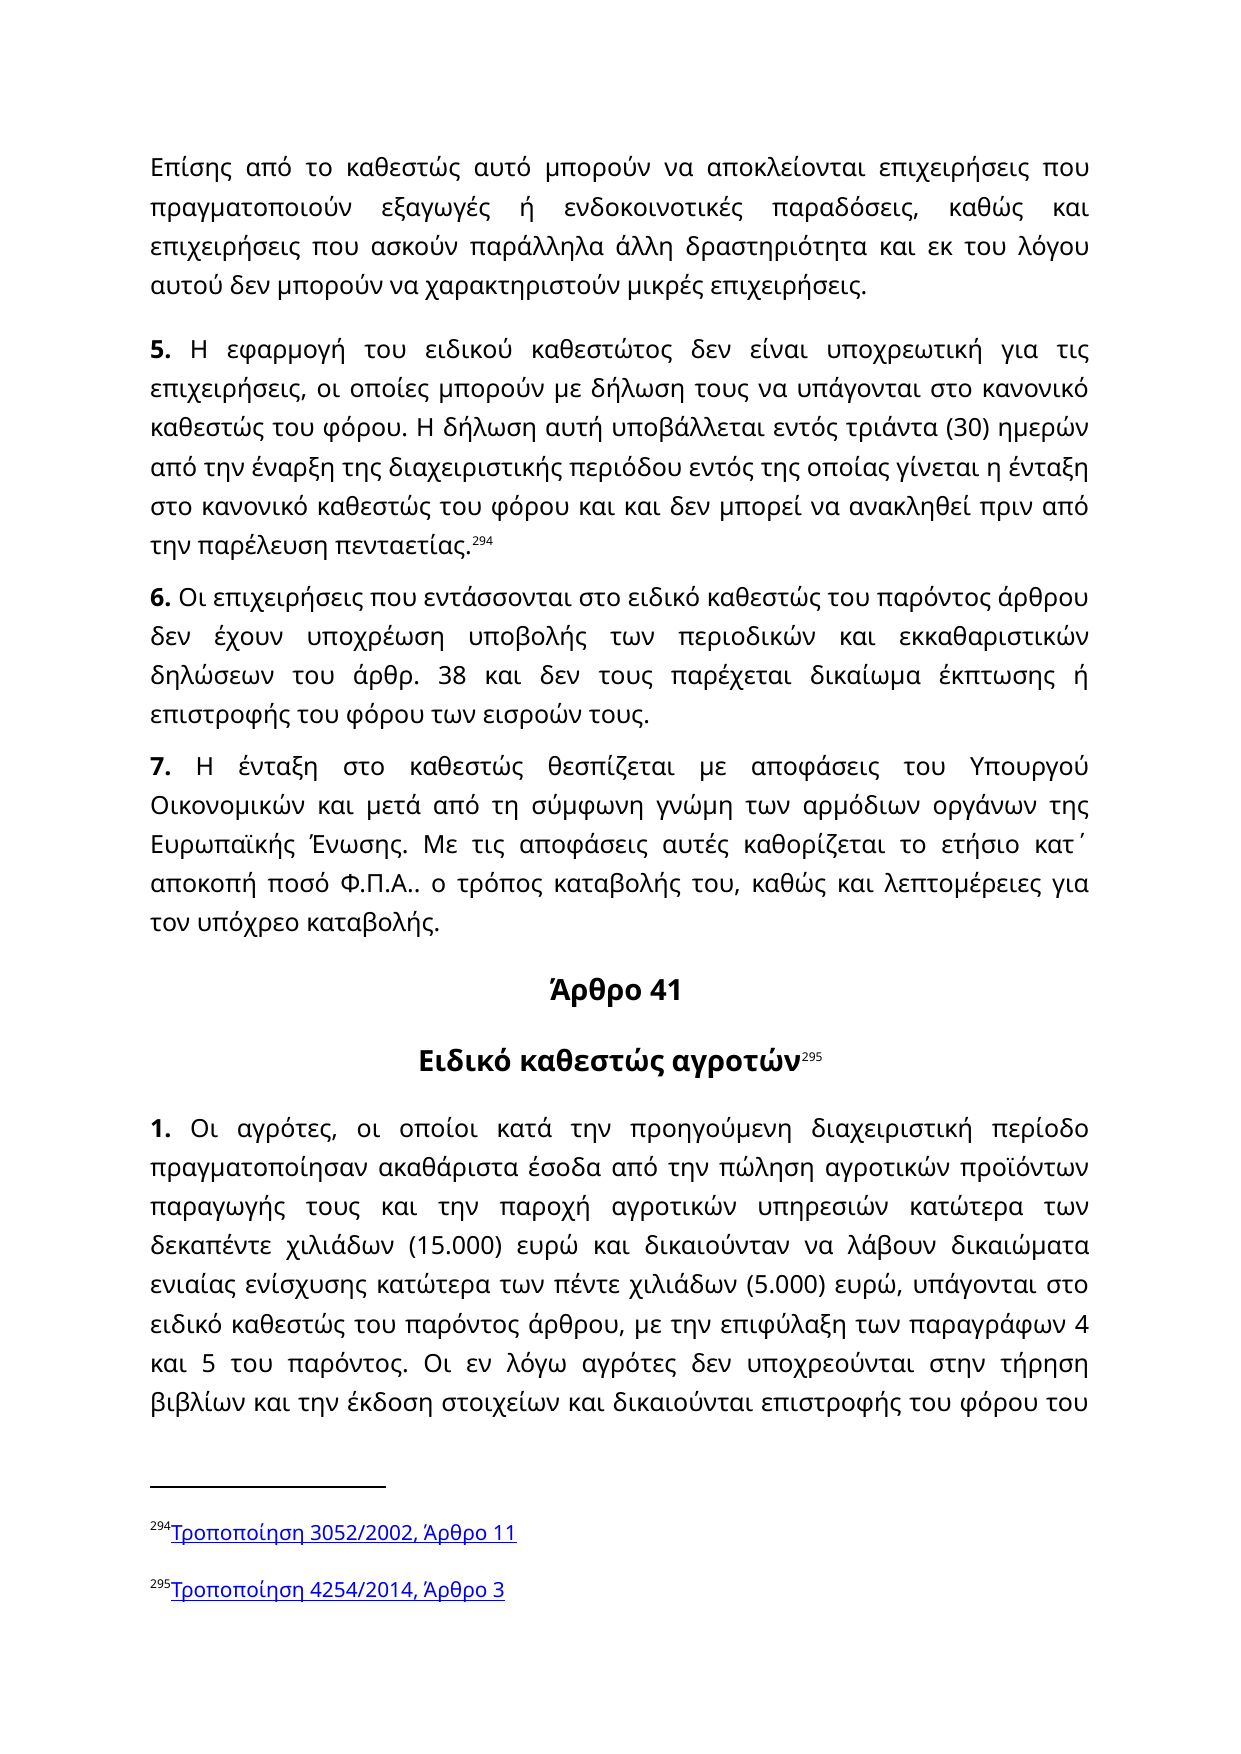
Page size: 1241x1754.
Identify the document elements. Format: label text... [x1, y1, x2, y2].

text 5. Η εφαρμογή του ειδικού καθεστώτος δεν είναι υποχρεωτική για τις επιχειρήσεις, οι οποίες μπορούν με δήλωση τους να υπάγονται στο κανονικό καθεστώς του φόρου. Η δήλωση αυτή υποβάλλεται εντός τριάντα (30) ημερών από την έναρξη της διαχειριστικής περιόδου εντός της οποίας γίνεται η ένταξη στο κανονικό καθεστώς του φόρου και και δεν μπορεί να ανακληθεί πριν από την παρέλευση πενταετίας. [150, 332, 1090, 562]
text Επίσης από το καθεστώς αυτό μπορούν να αποκλείονται επιχειρήσεις που πραγματοποιούν εξαγωγές ή ενδοκοινοτικές παραδόσεις, καθώς και επιχειρήσεις που ασκούν παράλληλα άλλη δραστηριότητα και εκ του λόγου αυτού δεν μπορούν να χαρακτηριστούν μικρές επιχειρήσεις. [150, 150, 1090, 302]
text 6. Οι επιχειρήσεις που εντάσσονται στο ειδικό καθεστώς του παρόντος άρθρου δεν έχουν υποχρέωση υποβολής των περιοδικών και εκκαθαριστικών δηλώσεων του άρθρ. 38 και δεν τους παρέχεται δικαίωμα έκπτωσης ή επιστροφής του φόρου των εισροών τους. [150, 579, 1090, 731]
text Τροποποίηση 3052/2002, Άρθρο 11 [150, 1518, 1090, 1546]
text 1. Οι αγρότες, οι οποίοι κατά την προηγούμενη διαχειριστική περίοδο πραγματοποίησαν ακαθάριστα έσοδα από την πώληση αγροτικών προϊόντων παραγωγής τους και την παροχή αγροτικών υπηρεσιών κατώτερα των δεκαπέντε χιλιάδων (15.000) ευρώ και δικαιούνταν να λάβουν δικαιώματα ενιαίας ενίσχυσης κατώτερα των πέντε χιλιάδων (5.000) ευρώ, υπάγονται στο ειδικό καθεστώς του παρόντος άρθρου, με την επιφύλαξη των παραγράφων 4 και 5 του παρόντος. Οι εν λόγω αγρότες δεν υποχρεούνται στην τήρηση βιβλίων και την έκδοση στοιχείων και δικαιούνται επιστροφής του φόρου του [150, 1110, 1090, 1419]
text 7. Η ένταξη στο καθεστώς θεσπίζεται με αποφάσεις του Υπουργού Οικονομικών και μετά από τη σύμφωνη γνώμη των αρμόδιων οργάνων της Ευρωπαϊκής Ένωσης. Με τις αποφάσεις αυτές καθορίζεται το ετήσιο κατ΄ αποκοπή ποσό Φ.Π.Α.. ο τρόπος καταβολής του, καθώς και λεπτομέρειες για τον υπόχρεο καταβολής. [150, 748, 1090, 939]
text Τροποποίηση 4254/2014, Άρθρο 3 [150, 1576, 1090, 1604]
subtitle Άρθρο 41 [150, 969, 1090, 1009]
subtitle Ειδικό καθεστώς αγροτών [150, 1040, 1090, 1079]
